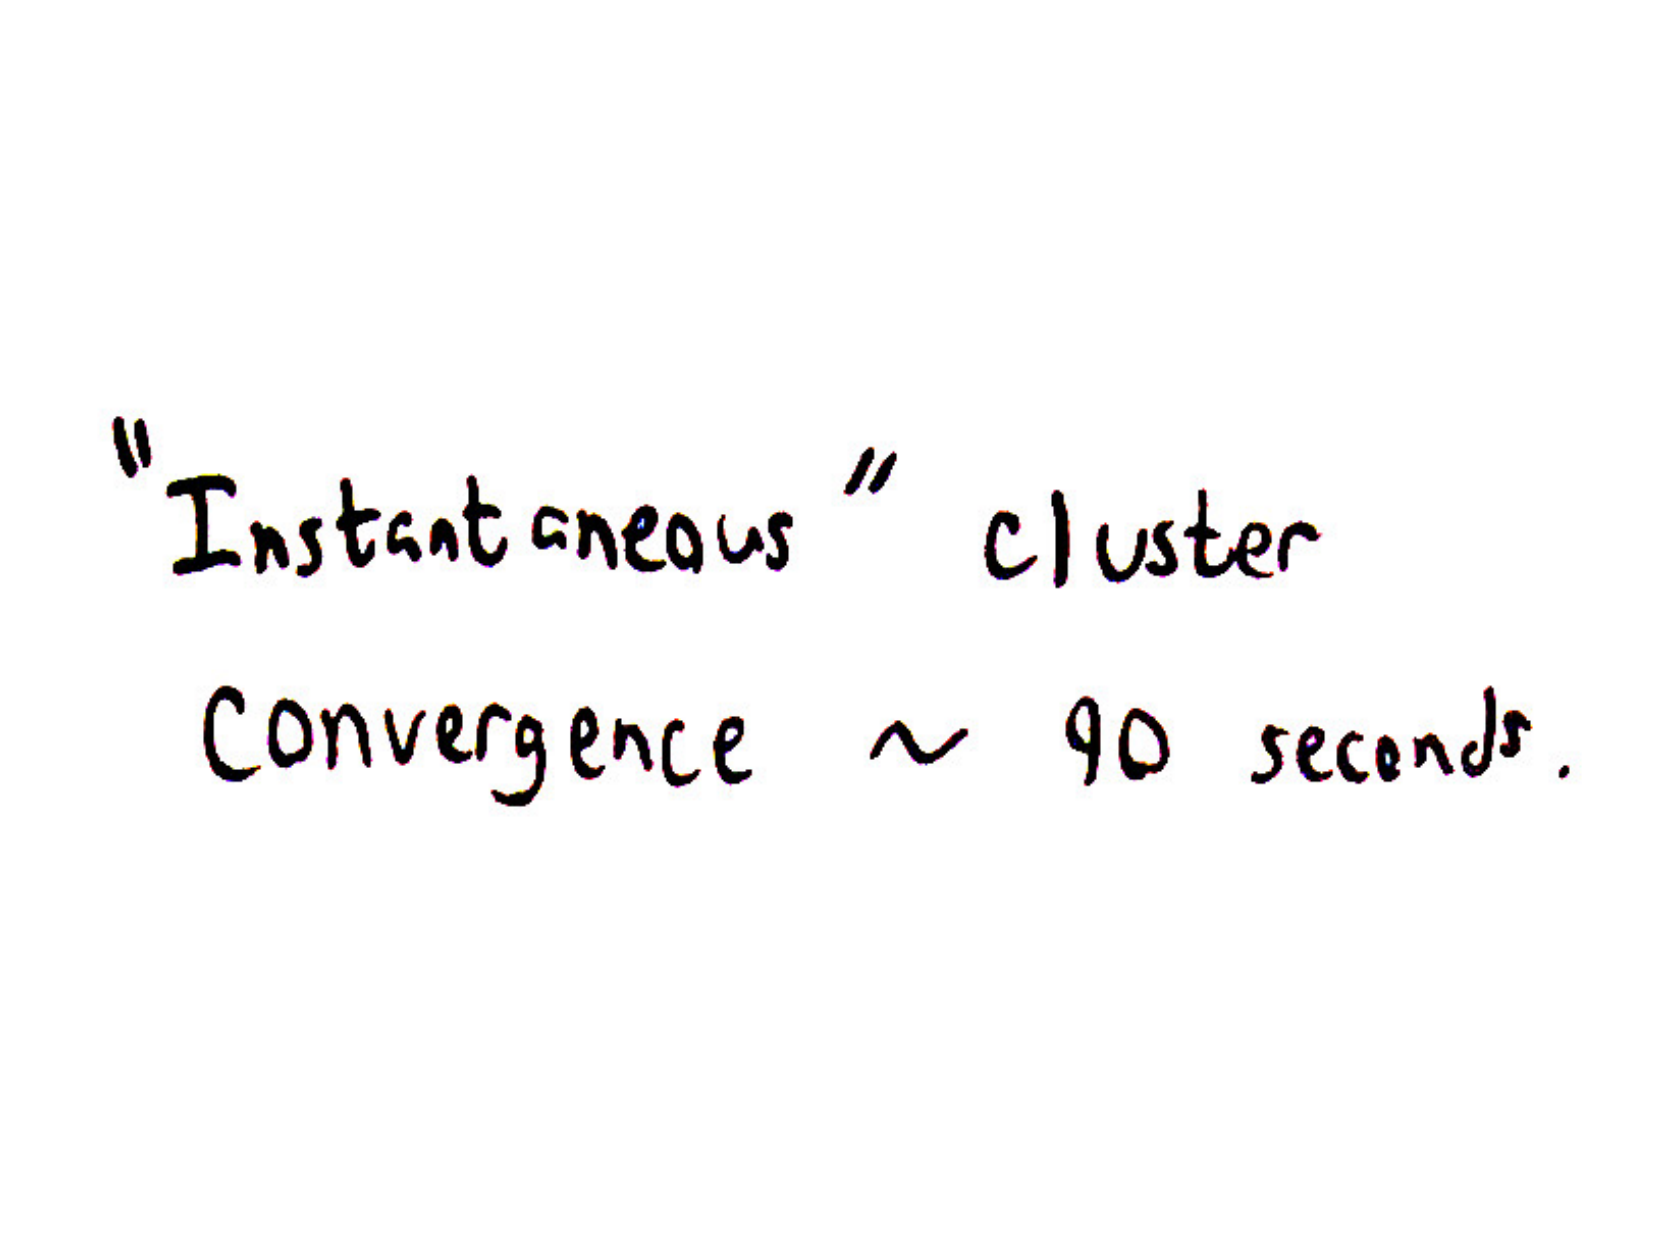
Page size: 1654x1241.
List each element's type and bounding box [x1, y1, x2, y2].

picture [0, 360, 1639, 871]
